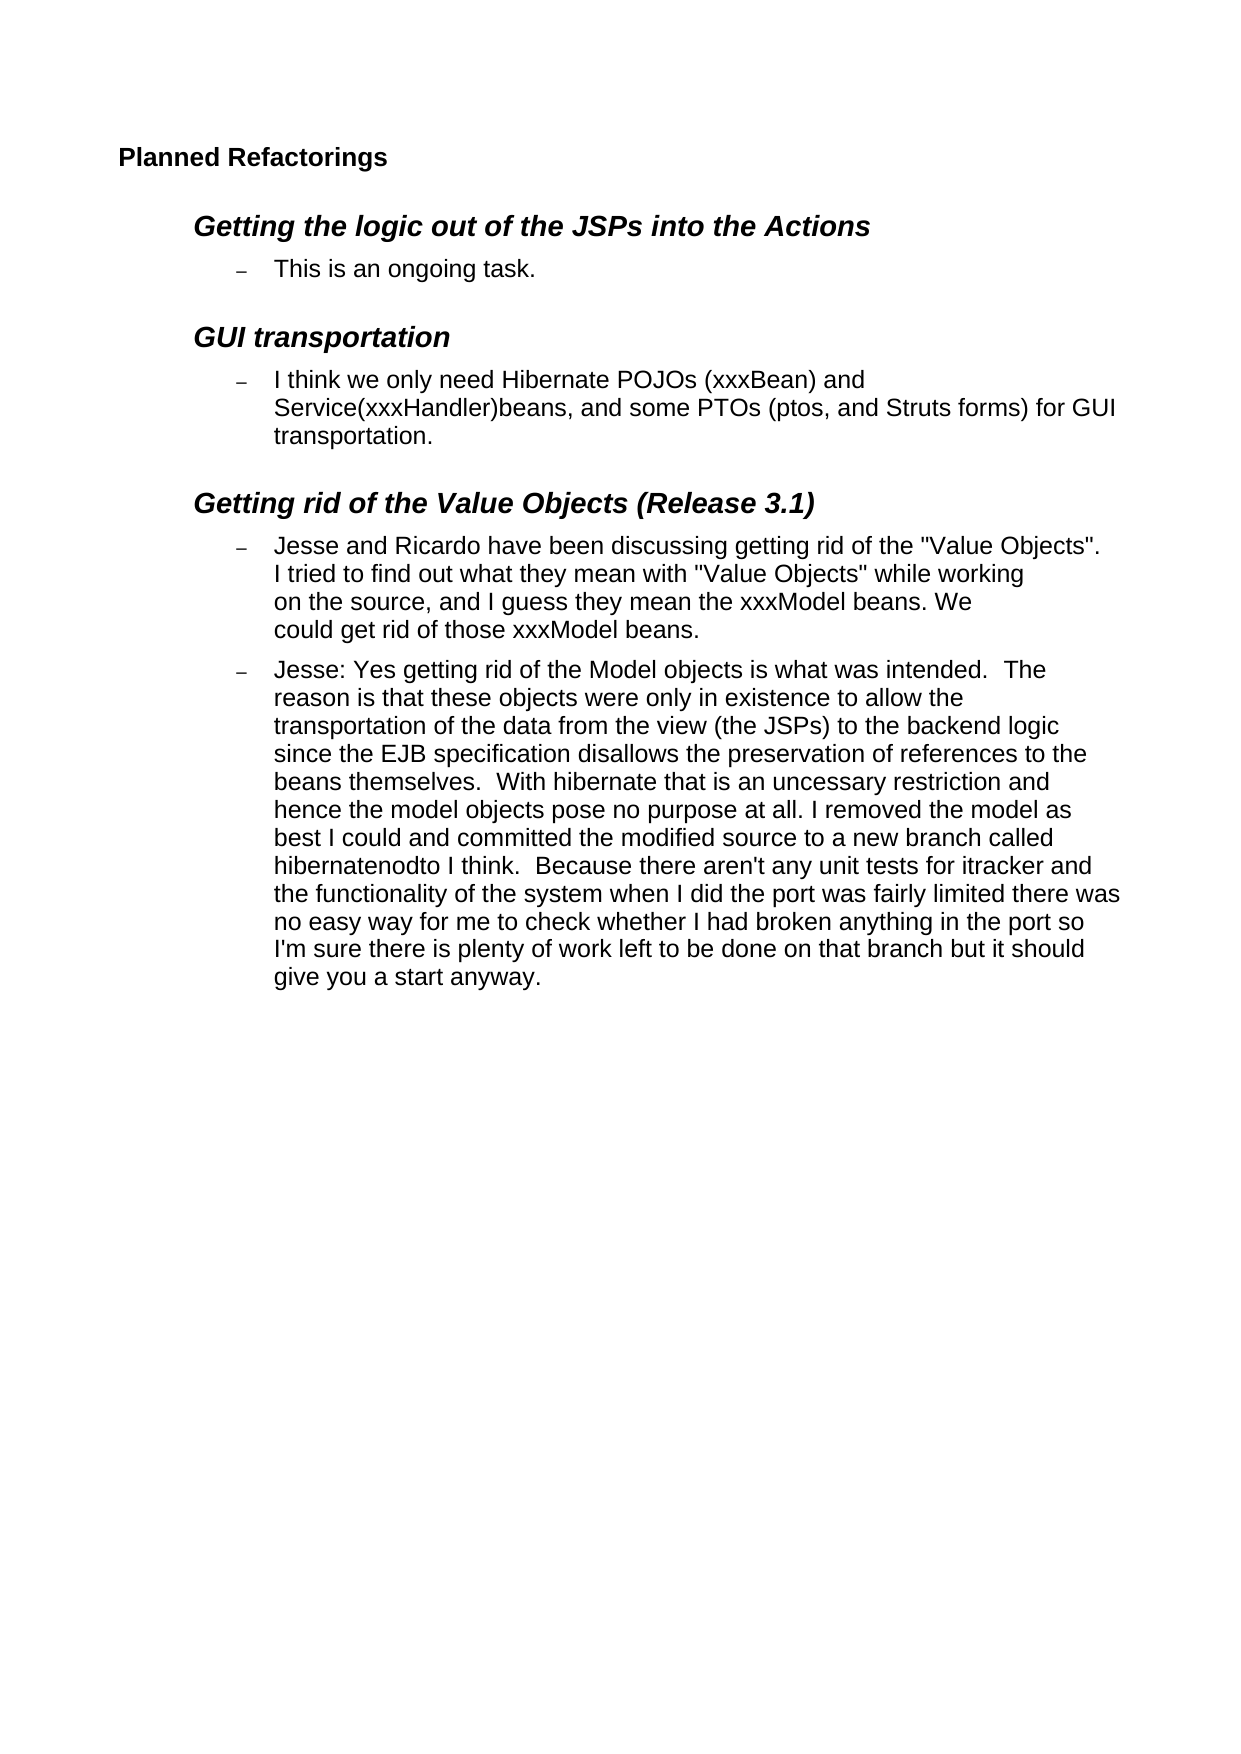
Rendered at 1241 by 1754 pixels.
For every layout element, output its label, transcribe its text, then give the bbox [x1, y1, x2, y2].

subtitle Getting rid of the Value Objects (Release 3.1) [156, 487, 1122, 519]
list This is an ongoing task. [236, 255, 1122, 283]
list Jesse and Ricardo have been discussing getting rid of the "Value Objects". I tried to find out what they mean with "Value Objects" while working on the source, and I guess they mean the xxxModel beans. We could get rid of those xxxModel beans. [236, 532, 1122, 644]
subtitle Planned Refactorings [118, 143, 1122, 172]
list I think we only need Hibernate POJOs (xxxBean) and Service(xxxHandler)beans, and some PTOs (ptos, and Struts forms) for GUI transportation. [236, 366, 1122, 449]
list Jesse: Yes getting rid of the Model objects is what was intended. The reason is that these objects were only in existence to allow the transportation of the data from the view (the JSPs) to the backend logic since the EJB specification disallows the preservation of references to the beans themselves. With hibernate that is an uncessary restriction and hence the model objects pose no purpose at all. I removed the model as best I could and committed the modified source to a new branch called hibernatenodto I think. Because there aren't any unit tests for itracker and the functionality of the system when I did the port was fairly limited there was no easy way for me to check whether I had broken anything in the port so I'm sure there is plenty of work left to be done on that branch but it should give you a start anyway. [236, 656, 1122, 991]
subtitle Getting the logic out of the JSPs into the Actions [156, 210, 1122, 243]
subtitle GUI transportation [156, 321, 1122, 353]
